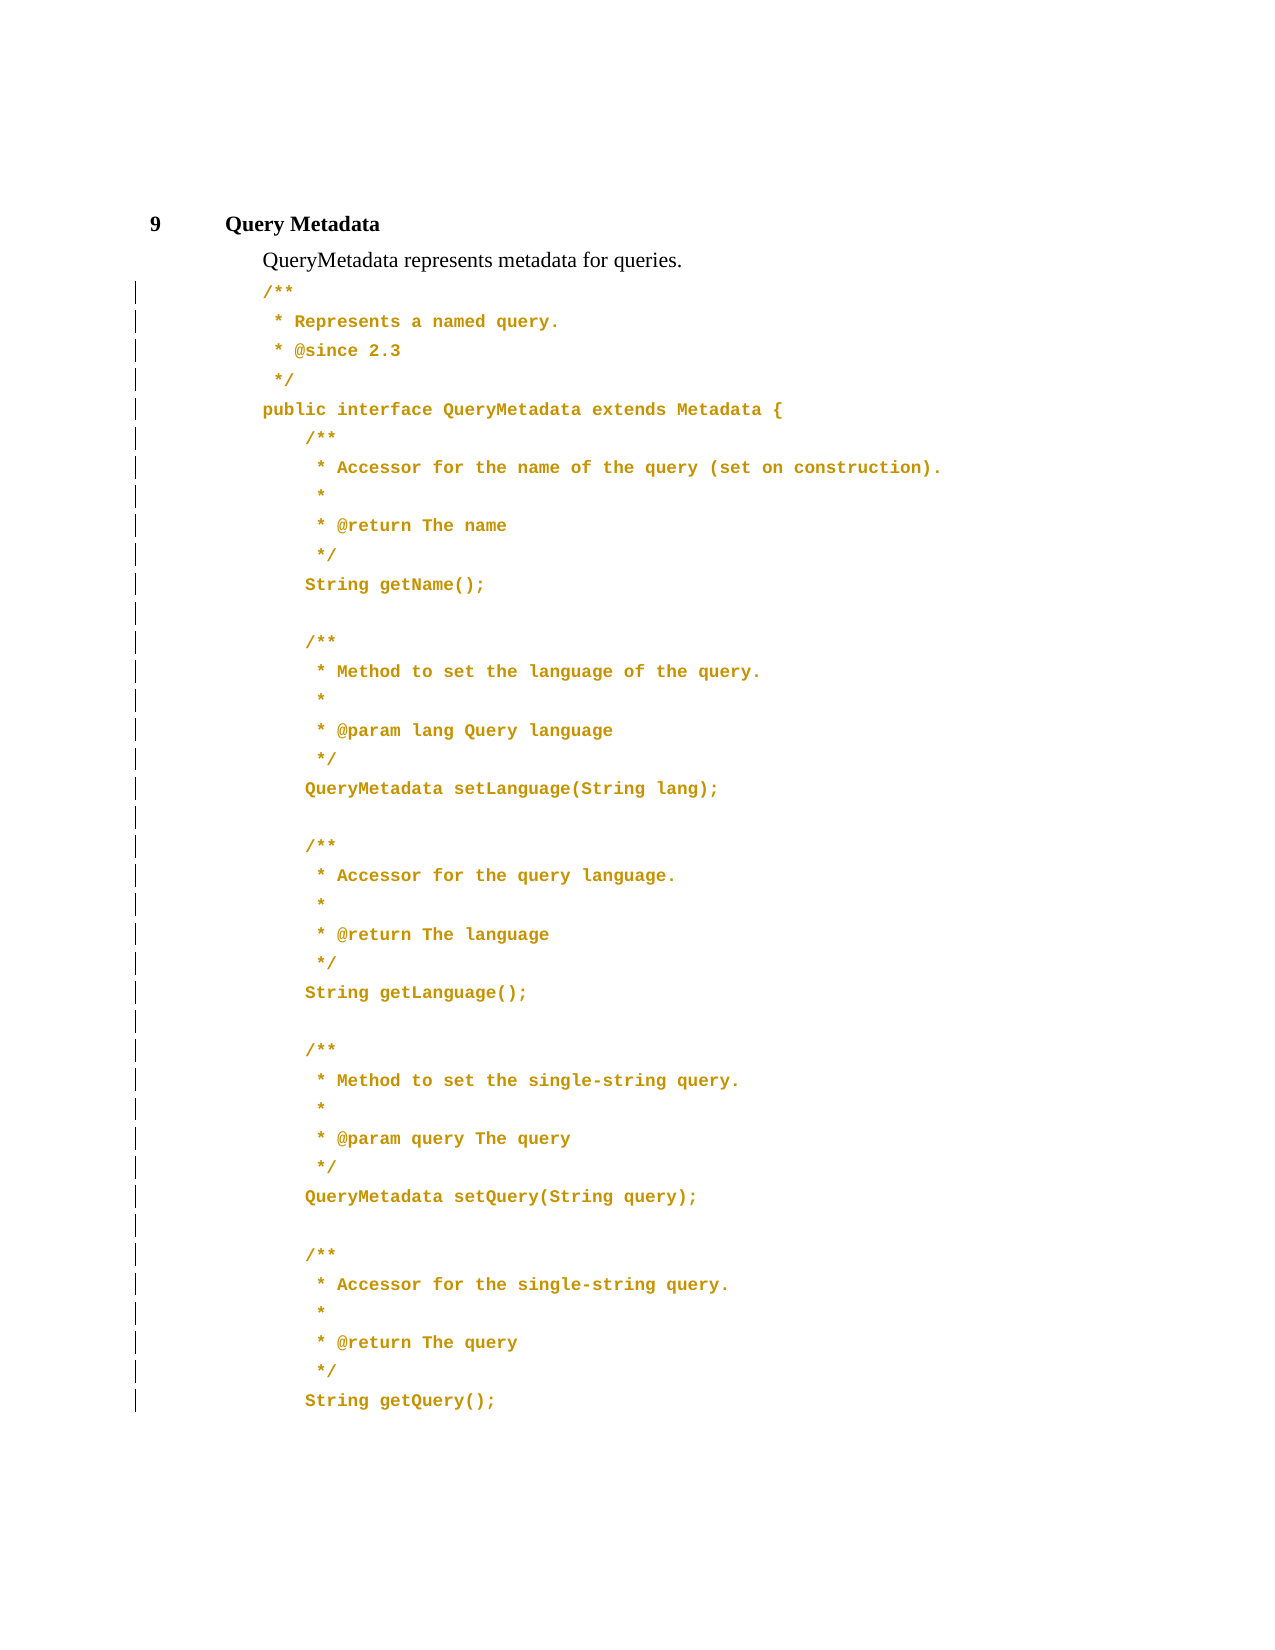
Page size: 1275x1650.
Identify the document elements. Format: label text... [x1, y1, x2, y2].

text String getQuery(); [262, 1389, 1125, 1412]
text * [262, 1097, 1125, 1120]
text QueryMetadata represents metadata for queries. [262, 246, 1125, 272]
text /** [262, 281, 1125, 304]
text QueryMetadata setLanguage(String lang); [262, 777, 1125, 799]
text * Accessor for the query language. [262, 864, 1125, 887]
text */ [262, 1156, 1125, 1179]
text /** [262, 1039, 1125, 1062]
text * [262, 689, 1125, 712]
text */ [262, 1360, 1125, 1383]
text /** [262, 1243, 1125, 1266]
text * Represents a named query. [262, 310, 1125, 333]
text * Accessor for the name of the query (set on construction). [262, 456, 1125, 479]
subtitle Query Metadata [150, 210, 1125, 236]
text */ [262, 368, 1125, 391]
text * [262, 893, 1125, 916]
text * @param query The query [262, 1127, 1125, 1149]
text String getLanguage(); [262, 981, 1125, 1004]
text * @since 2.3 [262, 339, 1125, 362]
text String getName(); [262, 572, 1125, 595]
text * Method to set the single-string query. [262, 1068, 1125, 1091]
text /** [262, 835, 1125, 858]
text * Method to set the language of the query. [262, 660, 1125, 683]
text /** [262, 631, 1125, 654]
text * Accessor for the single-string query. [262, 1272, 1125, 1295]
text public interface QueryMetadata extends Metadata { [262, 397, 1125, 420]
text QueryMetadata setQuery(String query); [262, 1185, 1125, 1208]
text */ [262, 543, 1125, 566]
text * [262, 485, 1125, 508]
text * @param lang Query language [262, 718, 1125, 741]
text * @return The query [262, 1331, 1125, 1354]
text * @return The language [262, 922, 1125, 945]
text /** [262, 427, 1125, 449]
text */ [262, 952, 1125, 974]
text */ [262, 747, 1125, 770]
text * @return The name [262, 514, 1125, 537]
text * [262, 1302, 1125, 1324]
